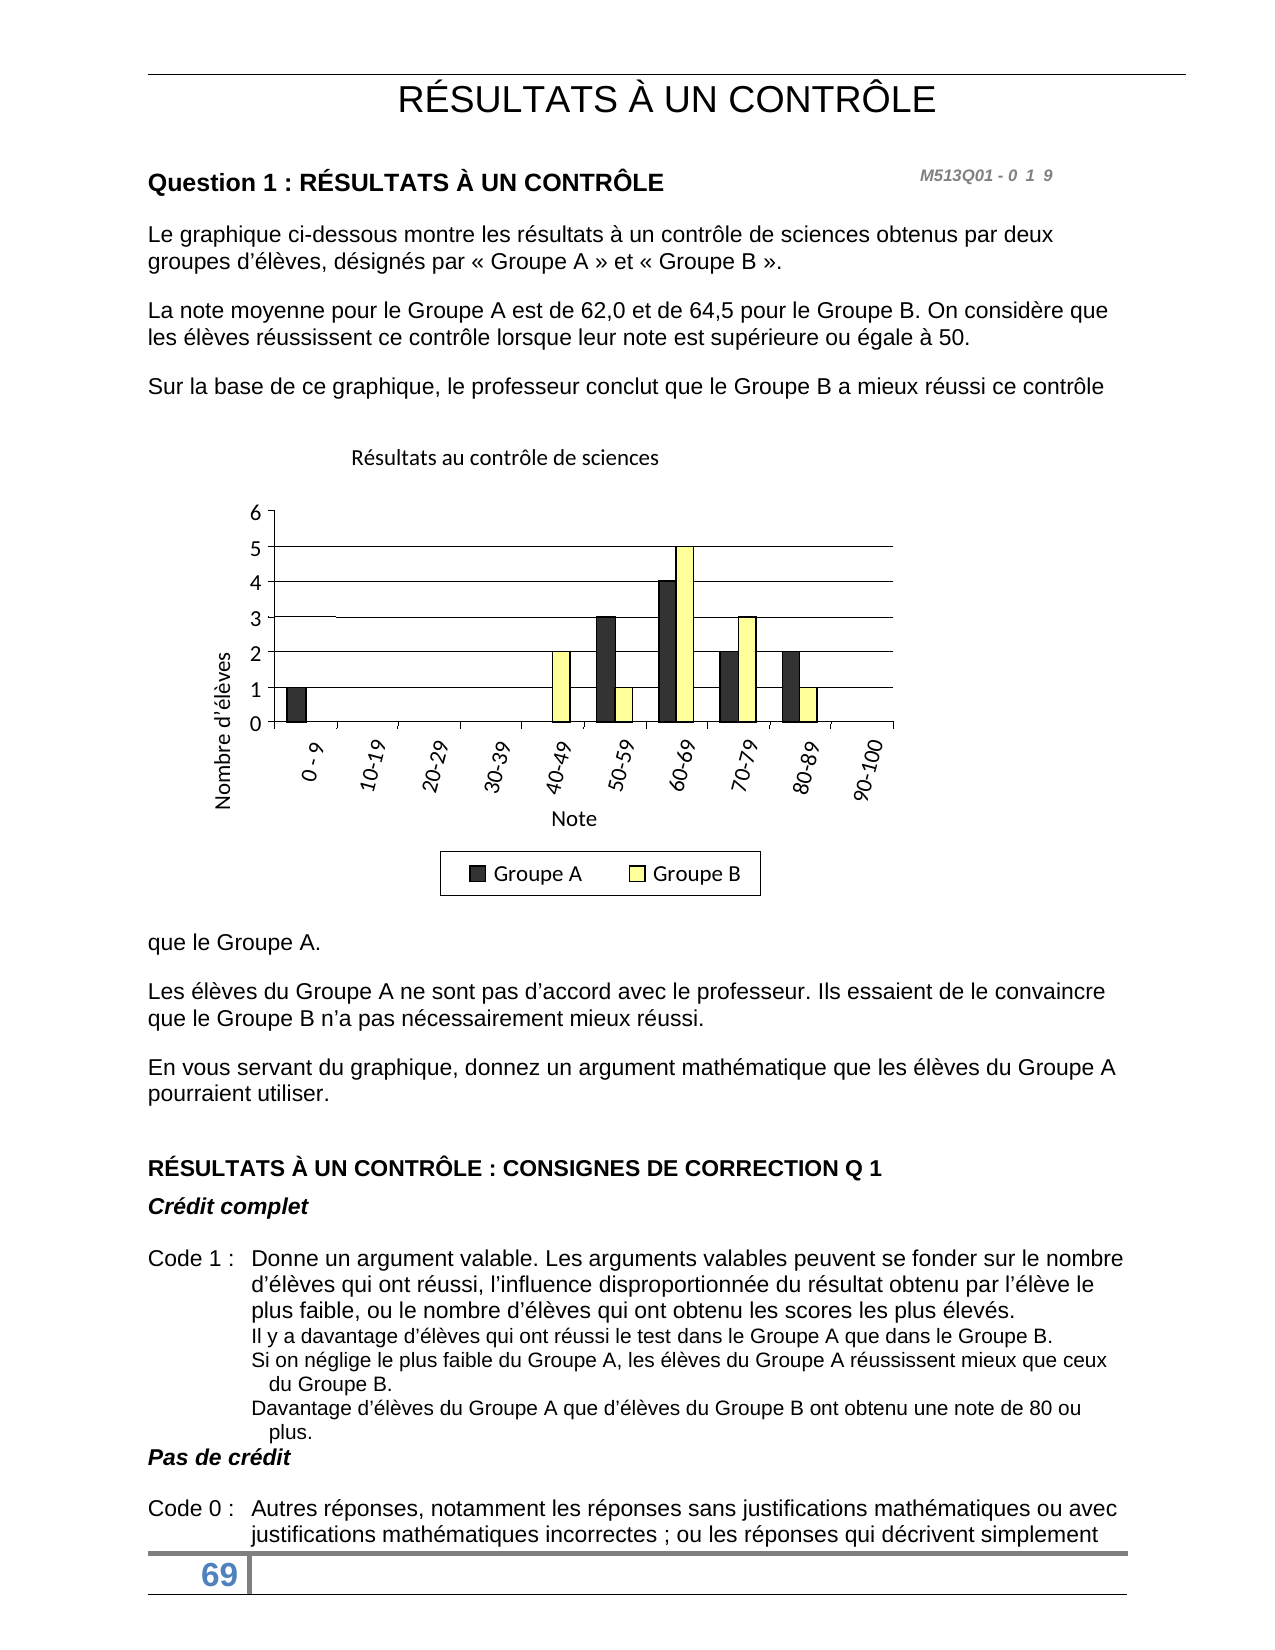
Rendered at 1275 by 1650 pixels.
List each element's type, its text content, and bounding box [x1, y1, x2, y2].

text La note moyenne pour le Groupe A est de 62,0 et de 64,5 pour le Groupe B. On considère que les élèves réussissent ce contrôle lorsque leur note est supérieure ou égale à 50. [148, 297, 1127, 350]
text Code 0 : Autres réponses, notamment les réponses sans justifications mathématiques ou avec justifications mathématiques incorrectes ; ou les réponses qui décrivent simplement [148, 1495, 1127, 1548]
text Crédit complet [148, 1193, 1127, 1220]
text Pas de crédit [148, 1443, 1127, 1470]
text En vous servant du graphique, donnez un argument mathématique que les élèves du Groupe A pourraient utiliser. [148, 1054, 1127, 1107]
text RÉSULTATS À UN CONTRÔLE : CONSIGNES DE CORRECTION Q 1 [148, 1154, 1127, 1181]
text Les élèves du Groupe A ne sont pas d’accord avec le professeur. Ils essaient de le convaincre que le Groupe B n’a pas nécessairement mieux réussi. [148, 978, 1127, 1031]
text Davantage d’élèves du Groupe A que d’élèves du Groupe B ont obtenu une note de 80 ou plus. [251, 1396, 1127, 1443]
text Il y a davantage d’élèves qui ont réussi le test dans le Groupe A que dans le Groupe B. [251, 1324, 1127, 1348]
text Si on néglige le plus faible du Groupe A, les élèves du Groupe A réussissent mieux que ceux du Groupe B. [251, 1348, 1127, 1396]
text Le graphique ci-dessous montre les résultats à un contrôle de sciences obtenus par deux groupes d’élèves, désignés par « Groupe A » et « Groupe B ». [148, 221, 1127, 274]
text Sur la base de ce graphique, le professeur conclut que le Groupe B a mieux réussi ce contrôle que le Groupe A. [148, 373, 1127, 955]
text Code 1 : Donne un argument valable. Les arguments valables peuvent se fonder sur le nombre d’élèves qui ont réussi, l’influence disproportionnée du résultat obtenu par l’élève le plus faible, ou le nombre d’élèves qui ont obtenu les scores les plus élevés. [148, 1245, 1127, 1324]
subtitle RÉsultats À un contrÔle [148, 75, 1186, 120]
subtitle Question 1 : RÉSULTATS À UN CONTRÔLE M513Q01 - 019 [148, 166, 1127, 196]
